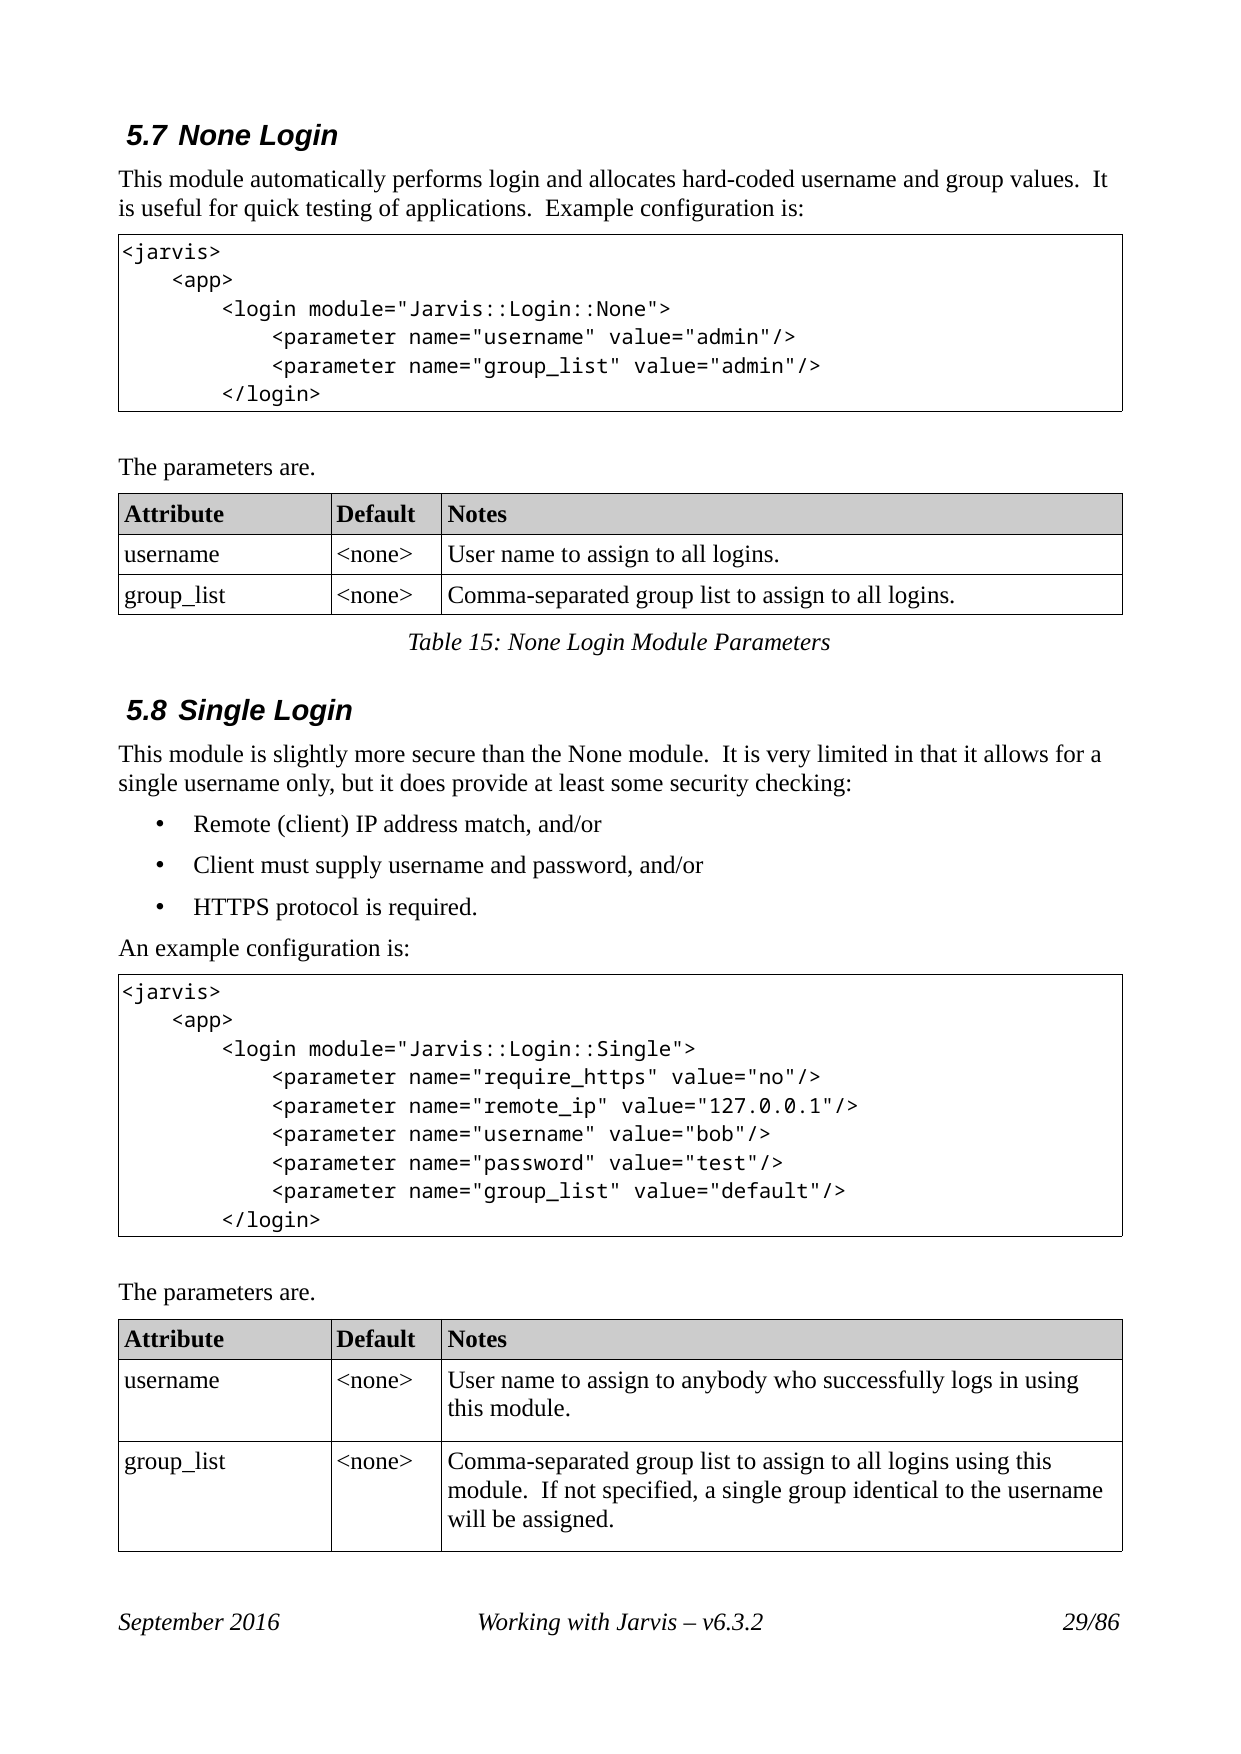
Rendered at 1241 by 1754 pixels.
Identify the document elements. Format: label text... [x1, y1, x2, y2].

text <app> [119, 263, 1122, 291]
table_cell <none> [332, 1360, 441, 1441]
text This module automatically performs login and allocates hard-coded username and group values. It is useful for quick testing of applications. Example configuration is: [118, 164, 1122, 222]
text <jarvis> [119, 975, 1122, 1003]
table_header Attribute [119, 494, 331, 534]
table_cell Comma-separated group list to assign to all logins using this module. If not specified, a single group identical to the username will be assigned. [442, 1442, 1122, 1551]
table_cell User name to assign to all logins. [442, 535, 1122, 574]
table_cell username [119, 1360, 331, 1441]
text <parameter name="group_list" value="admin"/> [119, 348, 1122, 376]
text The parameters are. [118, 452, 1122, 481]
text Table 15: None Login Module Parameters [118, 627, 1122, 656]
text <parameter name="username" value="admin"/> [119, 319, 1122, 348]
table_cell group_list [119, 575, 331, 614]
text </login> [119, 376, 1122, 411]
table_cell <none> [332, 575, 441, 614]
table_cell group_list [119, 1442, 331, 1551]
table_cell <none> [332, 535, 441, 574]
text This module is slightly more secure than the None module. It is very limited in that it allows for a single username only, but it does provide at least some security checking: [118, 739, 1122, 797]
text <app> [119, 1003, 1122, 1031]
text <parameter name="group_list" value="default"/> [119, 1173, 1122, 1202]
text <login module="Jarvis::Login::None"> [119, 291, 1122, 319]
table_cell <none> [332, 1442, 441, 1551]
table_cell Comma-separated group list to assign to all logins. [442, 575, 1122, 614]
text <parameter name="remote_ip" value="127.0.0.1"/> [119, 1088, 1122, 1116]
table_header Attribute [119, 1320, 331, 1359]
table_header Default [332, 1320, 441, 1359]
text An example configuration is: [118, 933, 1122, 962]
text </login> [119, 1202, 1122, 1236]
text The parameters are. [118, 1277, 1122, 1306]
text <parameter name="require_https" value="no"/> [119, 1059, 1122, 1088]
subtitle None Login [118, 118, 1122, 152]
list Remote (client) IP address match, and/or [156, 809, 1122, 838]
list HTTPS protocol is required. [156, 892, 1122, 920]
subtitle Single Login [118, 693, 1122, 727]
table_header Default [332, 494, 441, 534]
table_header Notes [442, 1320, 1122, 1359]
list Client must supply username and password, and/or [156, 850, 1122, 879]
text <jarvis> [119, 235, 1122, 263]
table_header Notes [442, 494, 1122, 534]
text <parameter name="password" value="test"/> [119, 1145, 1122, 1173]
text <login module="Jarvis::Login::Single"> [119, 1031, 1122, 1059]
table_cell User name to assign to anybody who successfully logs in using this module. [442, 1360, 1122, 1441]
table_cell username [119, 535, 331, 574]
text <parameter name="username" value="bob"/> [119, 1116, 1122, 1145]
